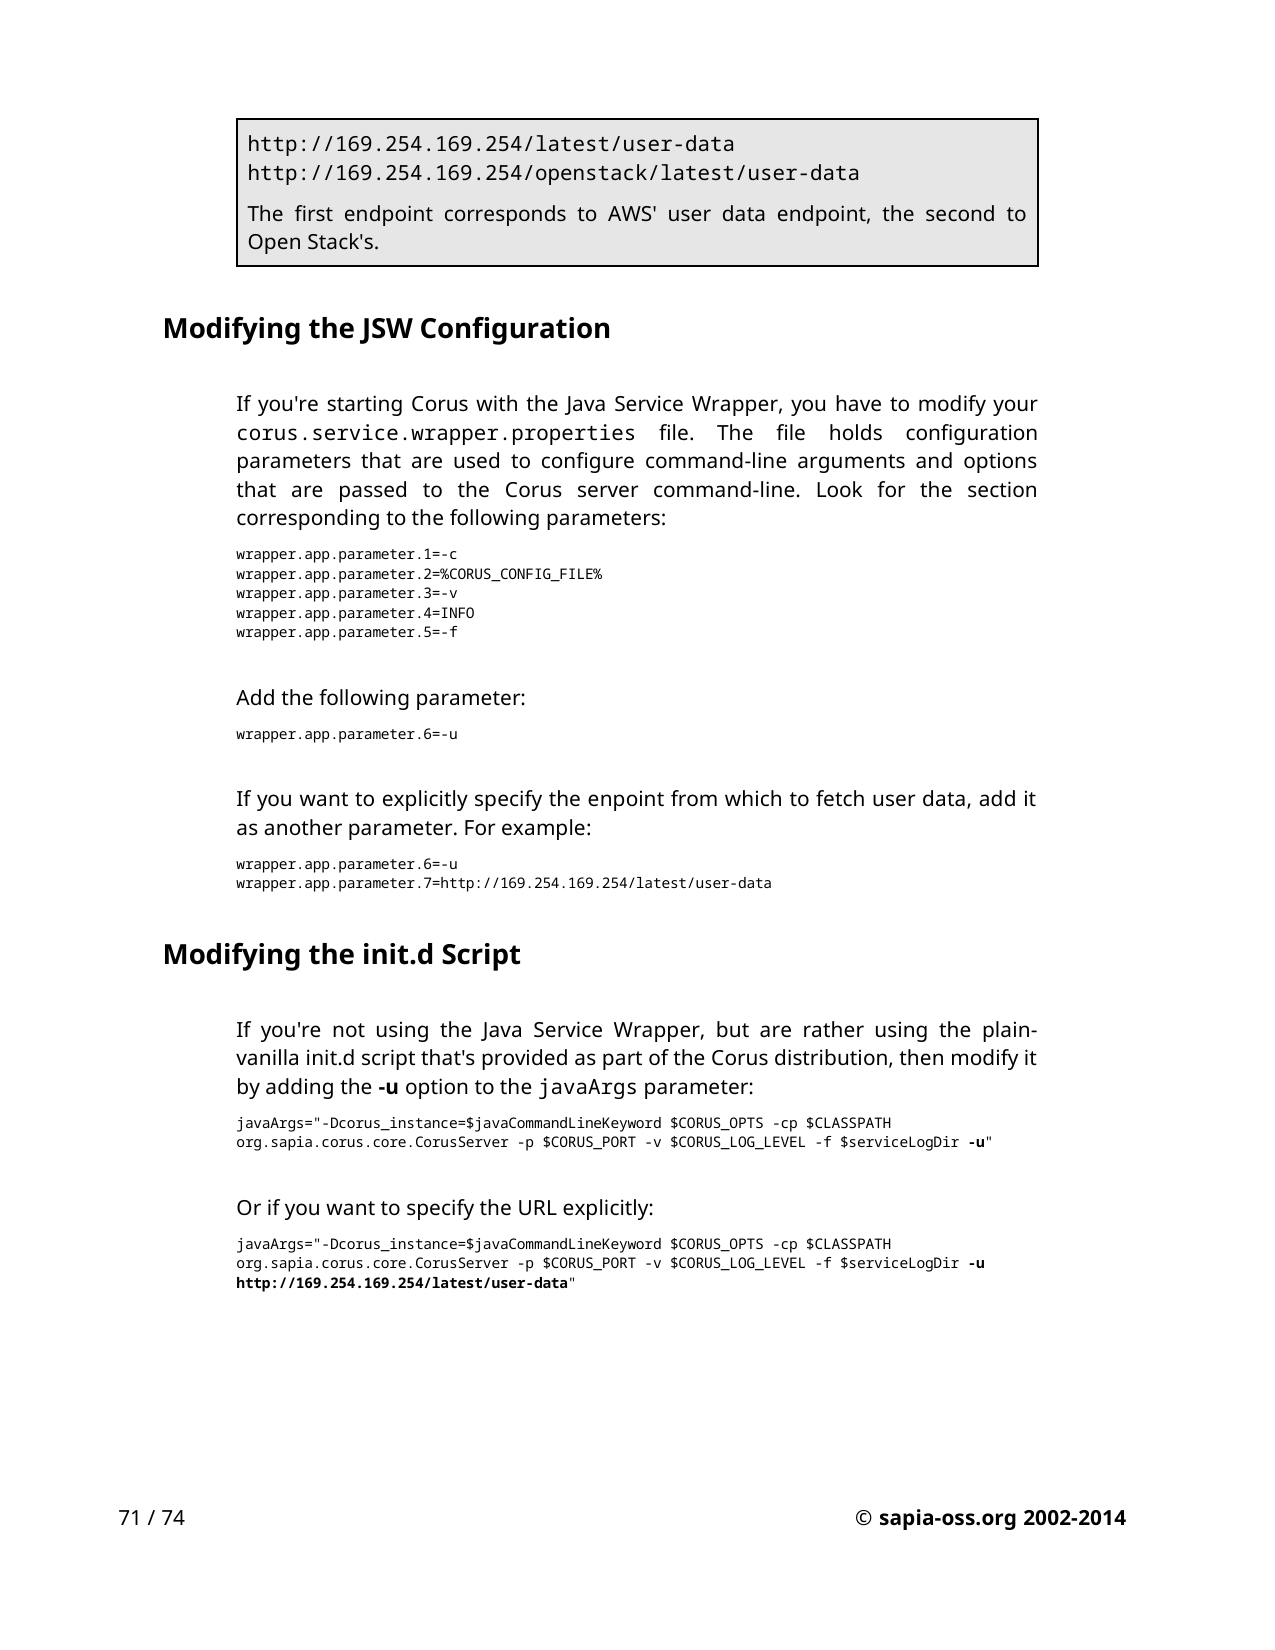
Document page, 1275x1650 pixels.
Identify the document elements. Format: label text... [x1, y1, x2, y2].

text javaArgs="-Dcorus_instance=$javaCommandLineKeyword $CORUS_OPTS -cp $CLASSPATH org.sapia.corus.core.CorusServer -p $CORUS_PORT -v $CORUS_LOG_LEVEL -f $serviceLogDir -u http://169.254.169.254/latest/user-data" [236, 1234, 1039, 1292]
text Add the following parameter: [236, 682, 1039, 711]
text wrapper.app.parameter.5=-f [236, 622, 1039, 641]
text wrapper.app.parameter.2=%CORUS_CONFIG_FILE% [236, 563, 1039, 583]
text wrapper.app.parameter.6=-u [236, 854, 1039, 873]
text If you want to explicitly specify the enpoint from which to fetch user data, add it as another parameter. For example: [236, 784, 1039, 841]
text wrapper.app.parameter.3=-v [236, 583, 1039, 602]
text The first endpoint corresponds to AWS' user data endpoint, the second to Open Stack's. [238, 188, 1037, 265]
text http://169.254.169.254/latest/user-data http://169.254.169.254/openstack/latest/user-data [238, 120, 1037, 186]
text wrapper.app.parameter.1=-c [236, 544, 1039, 563]
text Or if you want to specify the URL explicitly: [236, 1193, 1039, 1221]
text wrapper.app.parameter.7=http://169.254.169.254/latest/user-data [236, 873, 1039, 893]
text wrapper.app.parameter.6=-u [236, 723, 1039, 743]
subtitle Modifying the init.d Script [162, 935, 1039, 973]
text If you're starting Corus with the Java Service Wrapper, you have to modify your corus.service.wrapper.properties file. The file holds configuration parameters that are used to configure command-line arguments and options that are passed to the Corus server command-line. Look for the section corresponding to the following parameters: [236, 389, 1039, 532]
subtitle Modifying the JSW Configuration [162, 309, 1039, 347]
text If you're not using the Java Service Wrapper, but are rather using the plain-vanilla init.d script that's provided as part of the Corus distribution, then modify it by adding the -u option to the javaArgs parameter: [236, 1014, 1039, 1100]
text javaArgs="-Dcorus_instance=$javaCommandLineKeyword $CORUS_OPTS -cp $CLASSPATH org.sapia.corus.core.CorusServer -p $CORUS_PORT -v $CORUS_LOG_LEVEL -f $serviceLogDir -u" [236, 1113, 1039, 1152]
text wrapper.app.parameter.4=INFO [236, 602, 1039, 622]
